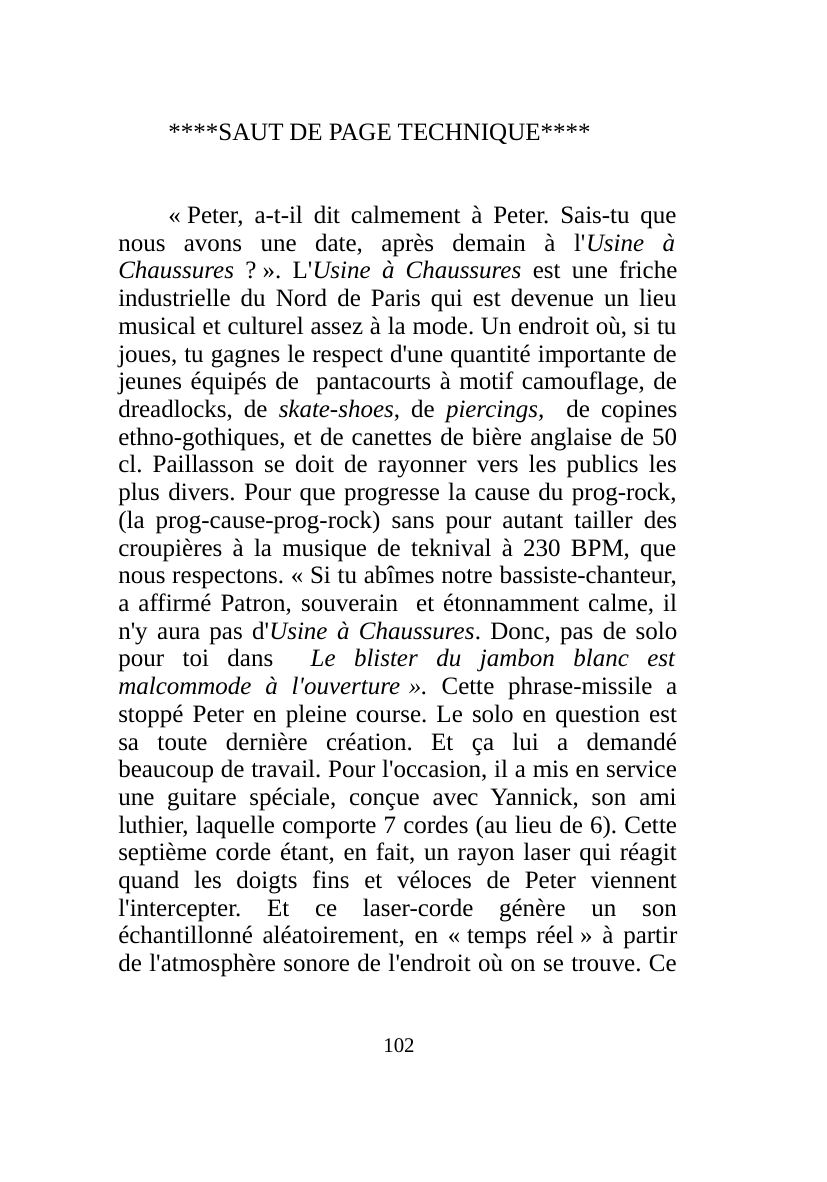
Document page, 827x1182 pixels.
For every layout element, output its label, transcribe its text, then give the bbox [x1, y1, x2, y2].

text « Peter, a-t-il dit calmement à Peter. Sais-tu que nous avons une date, après demain à l'Usine à Chaussures ? ». L'Usine à Chaussures est une friche industrielle du Nord de Paris qui est devenue un lieu musical et culturel assez à la mode. Un endroit où, si tu joues, tu gagnes le respect d'une quantité importante de jeunes équipés de pantacourts à motif camouflage, de dreadlocks, de skate-shoes, de piercings, de copines ethno-gothiques, et de canettes de bière anglaise de 50 cl. Paillasson se doit de rayonner vers les publics les plus divers. Pour que progresse la cause du prog-rock, (la prog-cause-prog-rock) sans pour autant tailler des croupières à la musique de teknival à 230 BPM, que nous respectons. « Si tu abîmes notre bassiste-chanteur, a affirmé Patron, souverain et étonnamment calme, il n'y aura pas d'Usine à Chaussures. Donc, pas de solo pour toi dans Le blister du jambon blanc est malcommode à l'ouverture ». Cette phrase-missile a stoppé Peter en pleine course. Le solo en question est sa toute dernière création. Et ça lui a demandé beaucoup de travail. Pour l'occasion, il a mis en service une guitare spéciale, conçue avec Yannick, son ami luthier, laquelle comporte 7 cordes (au lieu de 6). Cette septième corde étant, en fait, un rayon laser qui réagit quand les doigts fins et véloces de Peter viennent l'intercepter. Et ce laser-corde génère un son échantillonné aléatoirement, en « temps réel » à partir de l'atmosphère sonore de l'endroit où on se trouve. Ce [118, 201, 677, 977]
text ****SAUT DE PAGE TECHNIQUE**** [118, 118, 677, 146]
